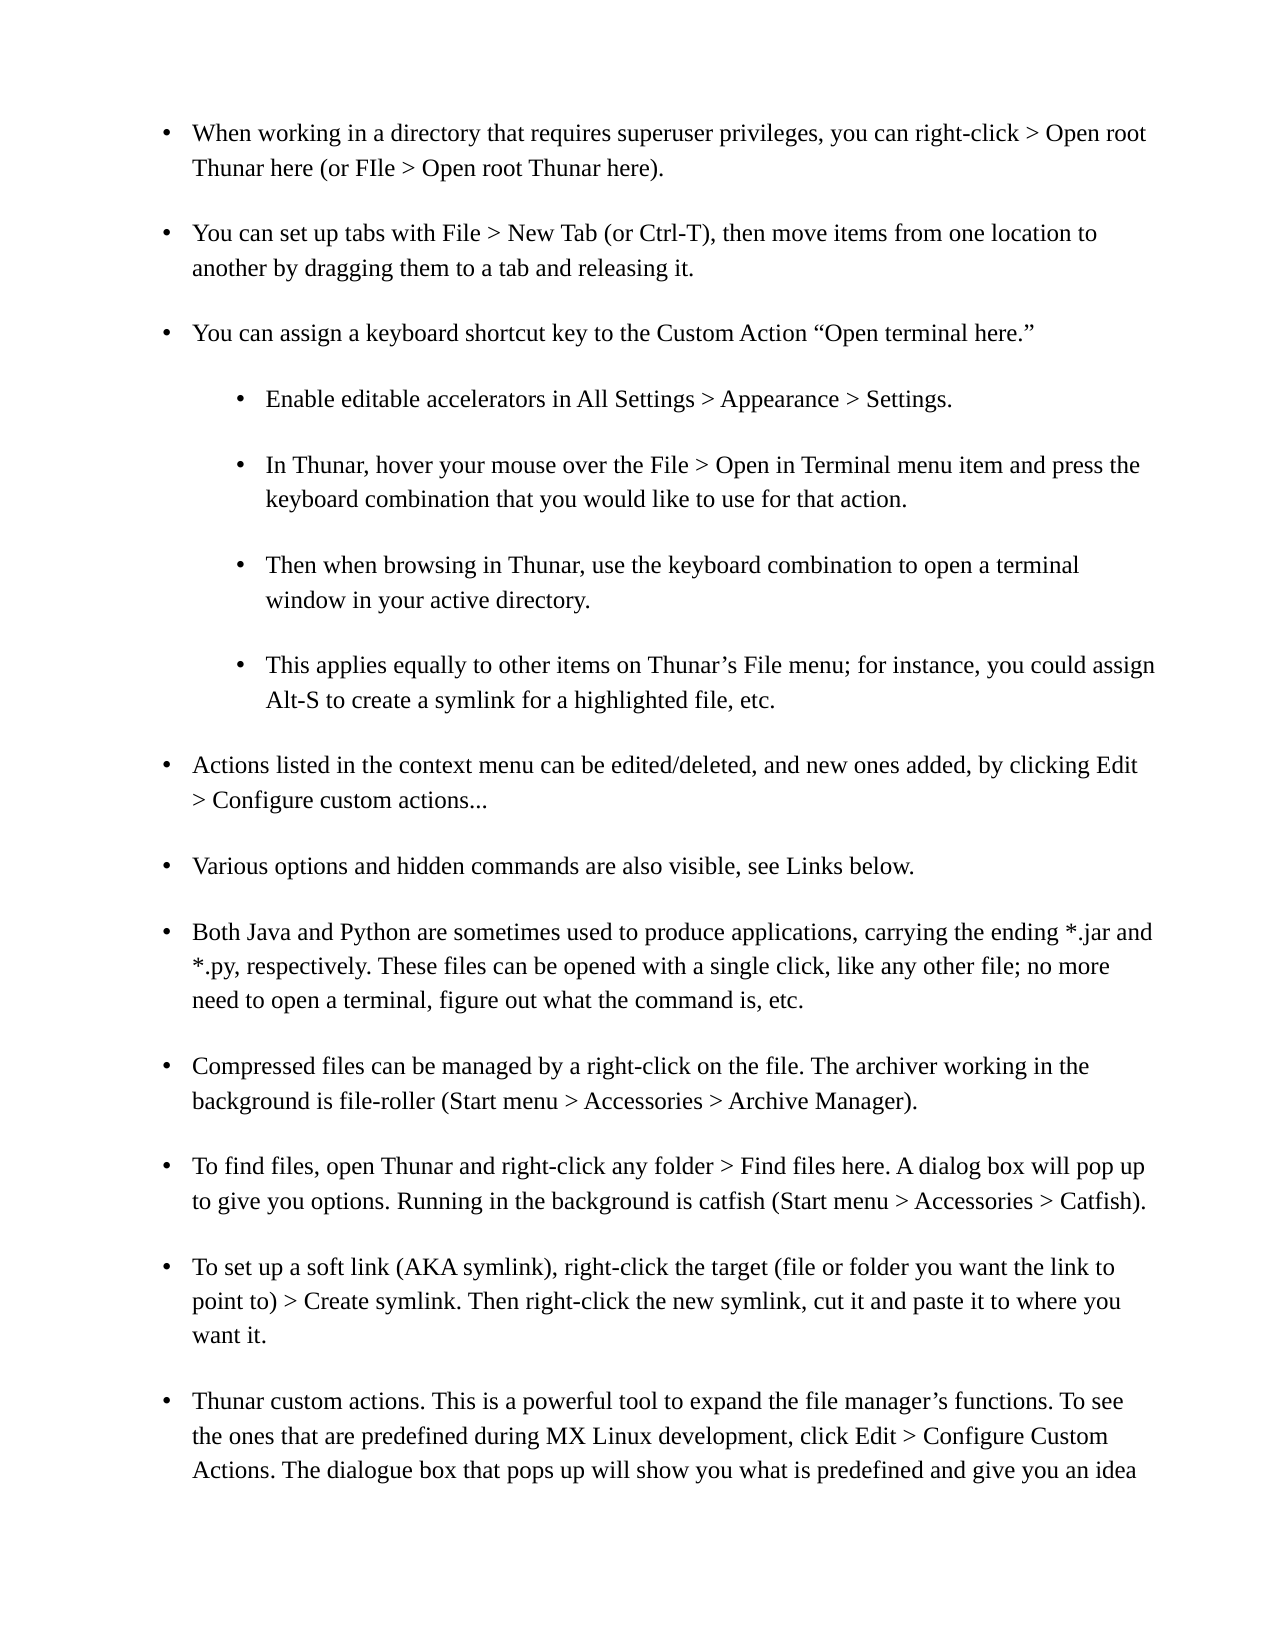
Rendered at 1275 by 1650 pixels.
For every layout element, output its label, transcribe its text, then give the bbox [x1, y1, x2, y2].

list Then when browsing in Thunar, use the keyboard combination to open a terminal window in your active directory. [236, 550, 1157, 613]
list Enable editable accelerators in All Settings > Appearance > Settings. [236, 384, 1157, 413]
list Actions listed in the context menu can be edited/deleted, and new ones added, by clicking Edit > Configure custom actions... [162, 751, 1157, 814]
list This applies equally to other items on Thunar’s File menu; for instance, you could assign Alt-S to create a symlink for a highlighted file, etc. [236, 650, 1157, 714]
list In Thunar, hover your mouse over the File > Open in Terminal menu item and press the keyboard combination that you would like to use for that action. [236, 450, 1157, 513]
list When working in a directory that requires superuser privileges, you can right-click > Open root Thunar here (or FIle > Open root Thunar here). [162, 118, 1157, 181]
list Both Java and Python are sometimes used to produce applications, carrying the ending *.jar and *.py, respectively. These files can be opened with a single click, like any other file; no more need to open a terminal, figure out what the command is, etc. [162, 917, 1157, 1014]
list Thunar custom actions. This is a powerful tool to expand the file manager’s functions. To see the ones that are predefined during MX Linux development, click Edit > Configure Custom Actions. The dialogue box that pops up will show you what is predefined and give you an idea [162, 1386, 1157, 1484]
list Various options and hidden commands are also visible, see Links below. [162, 851, 1157, 879]
list To set up a soft link (AKA symlink), right-click the target (file or folder you want the link to point to) > Create symlink. Then right-click the new symlink, cut it and paste it to where you want it. [162, 1252, 1157, 1349]
list You can set up tabs with File > New Tab (or Ctrl-T), then move items from one location to another by dragging them to a tab and releasing it. [162, 218, 1157, 282]
list Compressed files can be managed by a right-click on the file. The archiver working in the background is file-roller (Start menu > Accessories > Archive Manager). [162, 1051, 1157, 1114]
list You can assign a keyboard shortcut key to the Custom Action “Open terminal here.” [162, 318, 1157, 347]
list To find files, open Thunar and right-click any folder > Find files here. A dialog box will pop up to give you options. Running in the background is catfish (Start menu > Accessories > Catfish). [162, 1151, 1157, 1215]
